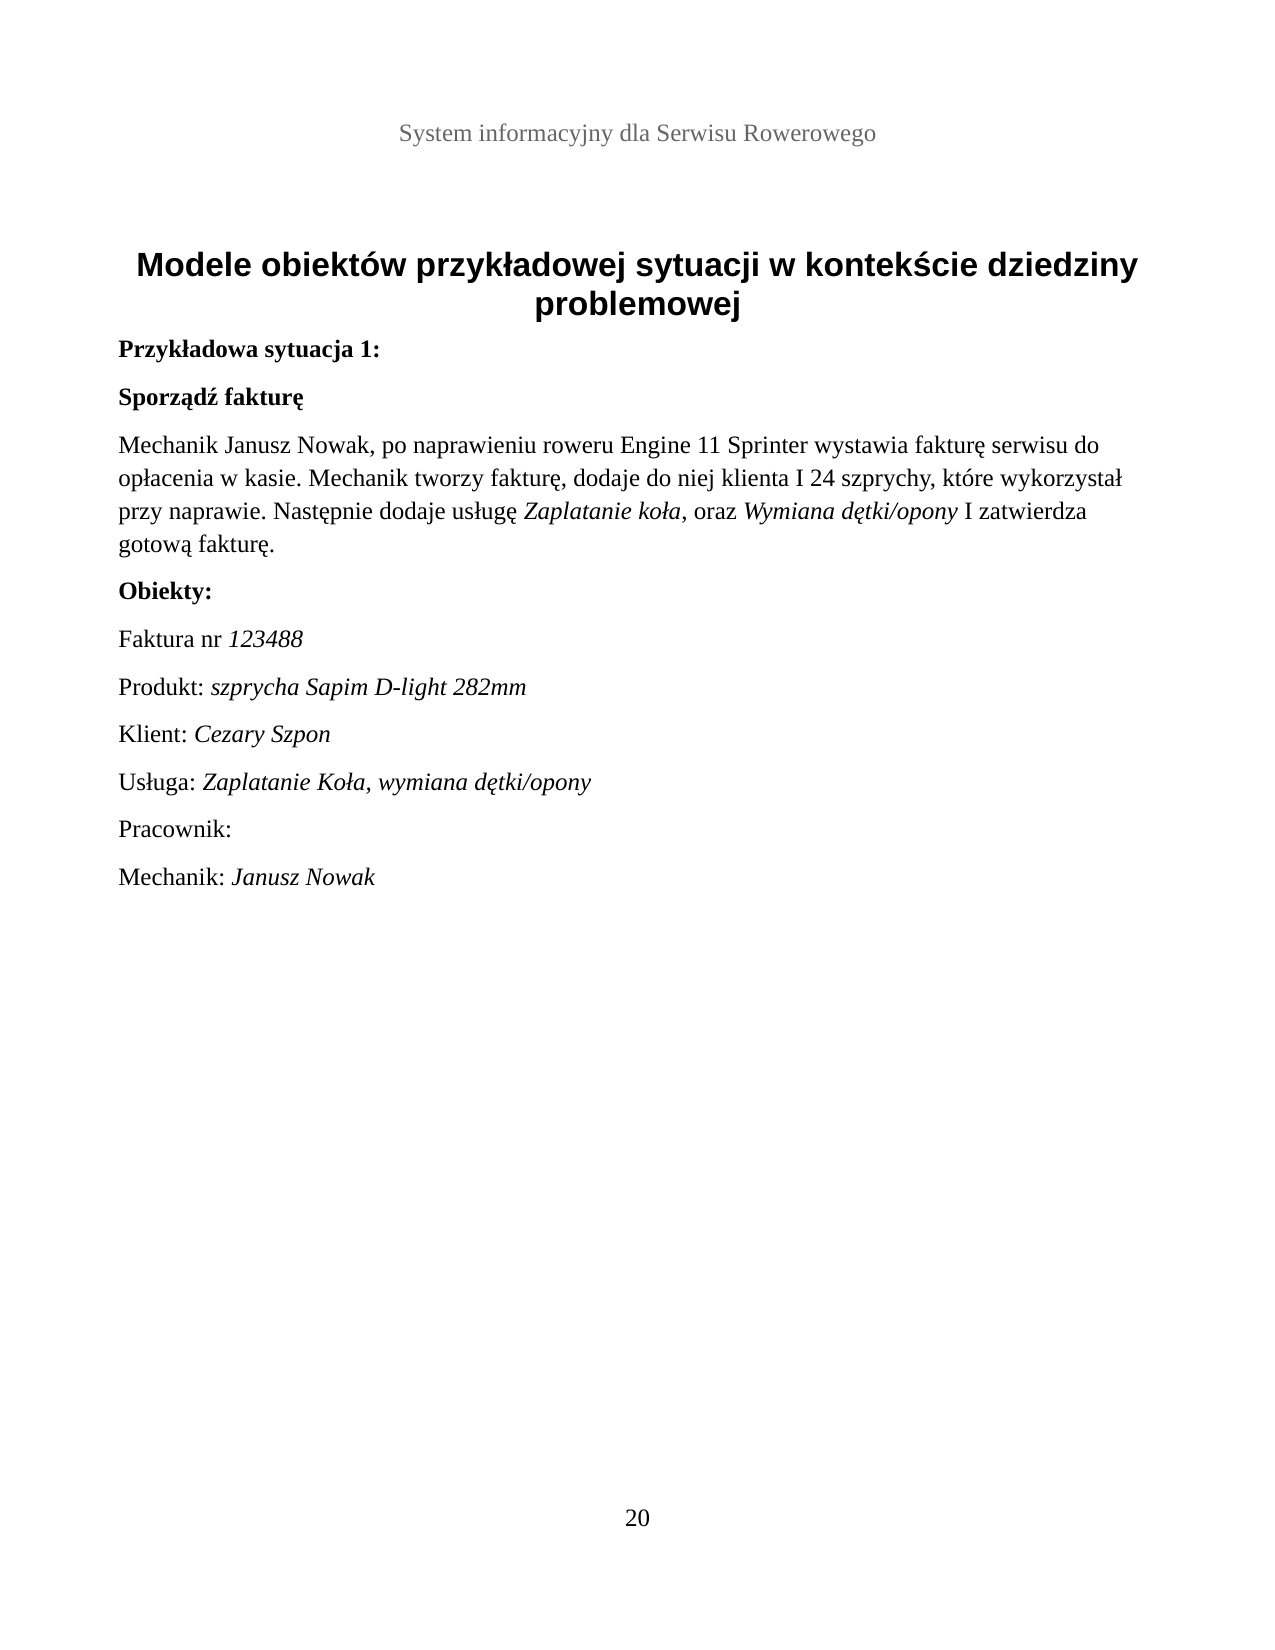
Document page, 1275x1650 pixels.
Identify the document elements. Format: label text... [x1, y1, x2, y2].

text Obiekty: [118, 576, 1157, 605]
text Klient: Cezary Szpon [118, 719, 1157, 748]
text Pracownik: [118, 814, 1157, 843]
text Sporządź fakturę [118, 382, 1157, 411]
text Przykładowa sytuacja 1: [118, 334, 1157, 363]
text Mechanik: Janusz Nowak [118, 862, 1157, 891]
text Mechanik Janusz Nowak, po naprawieniu roweru Engine 11 Sprinter wystawia fakturę serwisu do opłacenia w kasie. Mechanik tworzy fakturę, dodaje do niej klienta I 24 szprychy, które wykorzystał przy naprawie. Następnie dodaje usługę Zaplatanie koła, oraz Wymiana dętki/opony I zatwierdza gotową fakturę. [118, 430, 1157, 558]
text Faktura nr 123488 [118, 624, 1157, 653]
text Produkt: szprycha Sapim D-light 282mm [118, 672, 1157, 700]
subtitle Modele obiektów przykładowej sytuacji w kontekście dziedziny problemowej [118, 245, 1157, 322]
text Usługa: Zaplatanie Koła, wymiana dętki/opony [118, 767, 1157, 796]
